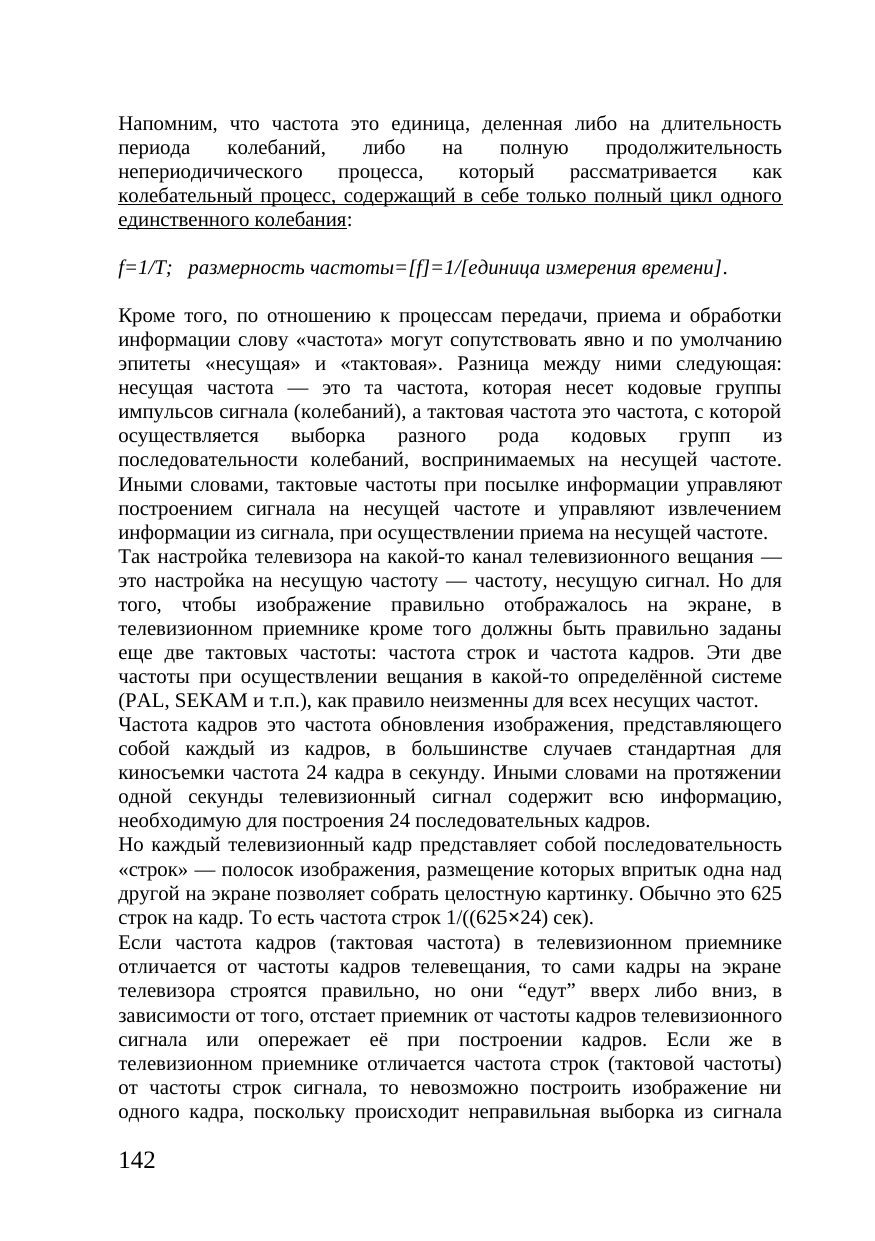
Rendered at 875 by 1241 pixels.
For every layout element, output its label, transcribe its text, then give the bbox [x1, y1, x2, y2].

text Если частота кадров (тактовая частота) в телевизионном приемнике отличается от частоты кадров телевещания, то сами кадры на экране телевизора строятся правильно, но они “едут” вверх либо вниз, в зависимости от того, отстает приемник от частоты кадров телевизионного сигнала или опережает её при построении кадров. Если же в телевизионном приемнике отличается частота строк (тактовой частоты) от частоты строк сигнала, то невозможно построить изображение ни одного кадра, поскольку происходит неправильная выборка из сигнала [118, 930, 783, 1123]
text Напомним, что частота это единица, деленная либо на длительность периода колебаний, либо на полную продолжительность непериодичического процесса, который рассматривается как колебательный процесс, содержащий в себе только полный цикл одного [118, 111, 783, 204]
text Но каждый телевизионный кадр представляет собой последовательность «строк» — полосок изображения, размещение которых впритык одна над другой на экране позволяет собрать целостную картинку. Обычно это 625 строк на кадр. То есть частота строк 1/((625×24) сек). [118, 832, 783, 930]
text f=1/T; размерность частоты=[f]=1/[единица измерения времени]. [118, 255, 783, 279]
text Частота кадров это частота обновления изображения, представляющего собой каждый из кадров, в большинстве случаев стандартная для киносъемки частота 24 кадра в секунду. Иными словами на протяжении одной секунды телевизионный сигнал содержит всю информацию, необходимую для построения 24 последовательных кадров. [118, 712, 783, 832]
text Кроме того, по отношению к процессам передачи, приема и обработки информации слову «частота» могут сопутствовать явно и по умолчанию эпитеты «несущая» и «тактовая». Разница между ними следующая: несущая частота — это та частота, которая несет кодовые группы импульсов сигнала (колебаний), а тактовая частота это частота, с которой осуществляется выборка разного рода кодовых групп из последовательности колебаний, воспринимаемых на несущей частоте. Иными словами, тактовые частоты при посылке информации управляют построением сигнала на несущей частоте и управляют извлечением информации из сигнала, при осуществлении приема на несущей частоте. [118, 303, 783, 544]
text единственного колебания: [118, 205, 783, 231]
text Так настройка телевизора на какой-то канал телевизионного вещания — это настройка на несущую частоту — частоту, несущую сигнал. Но для того, чтобы изображение правильно отображалось на экране, в телевизионном приемнике кроме того должны быть правильно заданы еще две тактовых частоты: частота строк и частота кадров. Эти две частоты при осуществлении вещания в какой-то определённой системе (PAL, SEKAM и т.п.), как правило неизменны для всех несущих частот. [118, 544, 783, 712]
